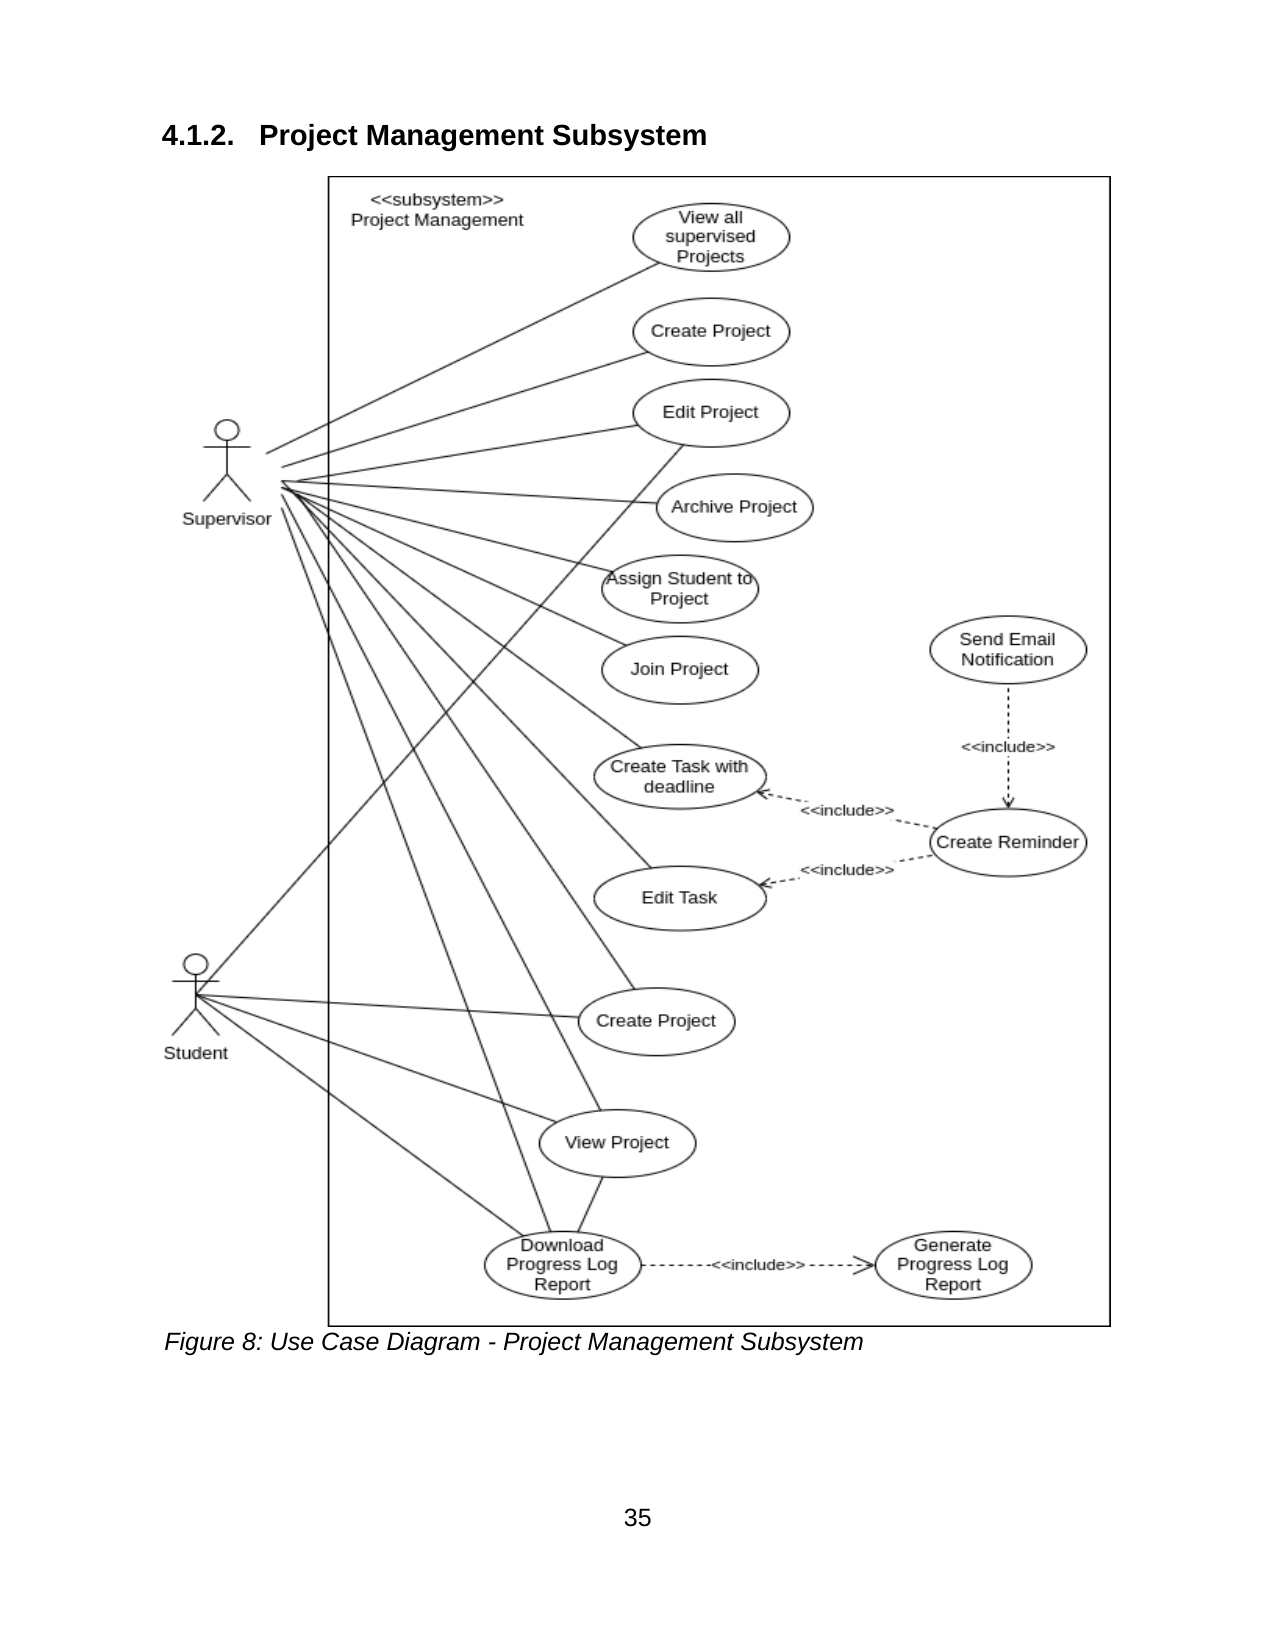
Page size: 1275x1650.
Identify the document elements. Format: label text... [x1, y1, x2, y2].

text Figure 8: Use Case Diagram - Project Management Subsystem [164, 1327, 1111, 1355]
picture [164, 176, 1111, 1327]
subtitle Project Management Subsystem [162, 118, 1157, 152]
